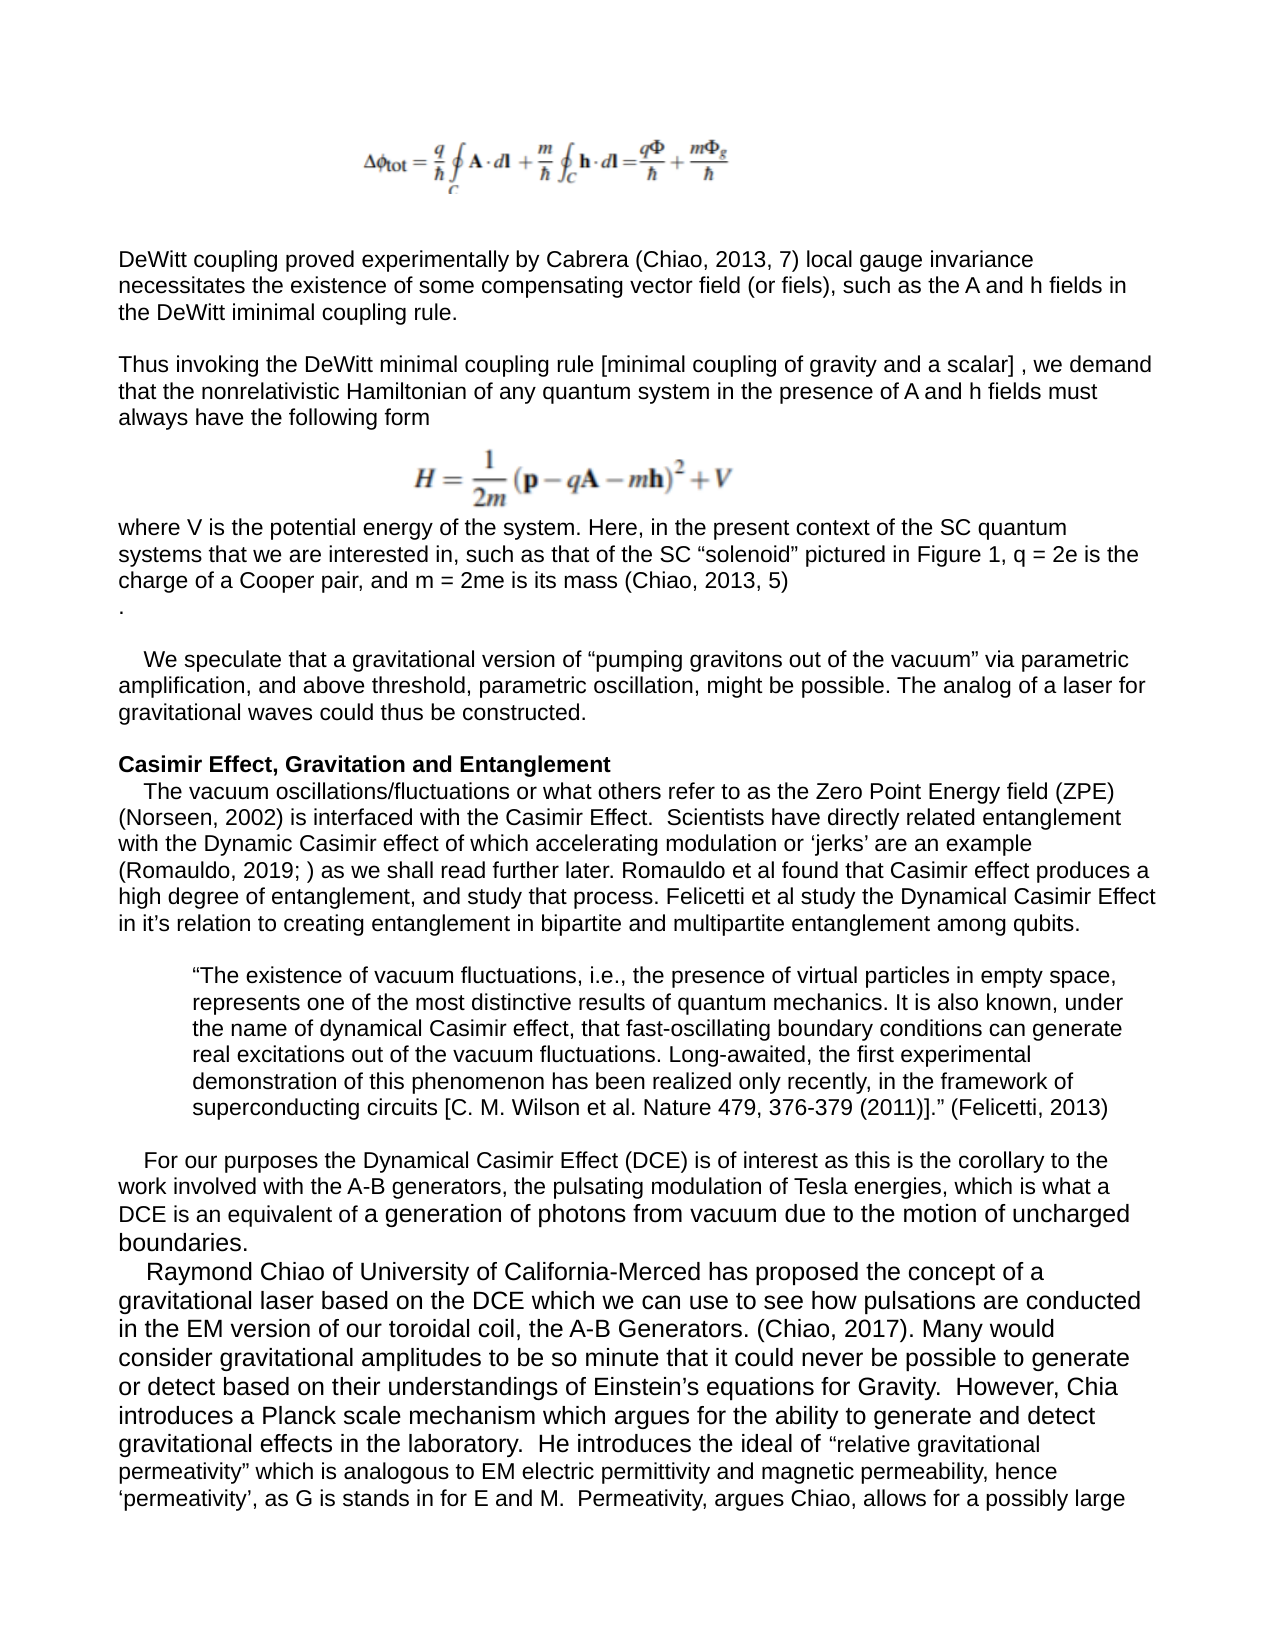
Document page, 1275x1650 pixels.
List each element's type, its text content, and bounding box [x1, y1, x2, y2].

text Thus invoking the DeWitt minimal coupling rule [minimal coupling of gravity and a scalar] , we demand that the nonrelativistic Hamiltonian of any quantum system in the presence of A and h fields must always have the following form [118, 351, 1157, 430]
text DeWitt coupling proved experimentally by Cabrera (Chiao, 2013, 7) local gauge invariance necessitates the existence of some compensating vector field (or fiels), such as the A and h fields in the DeWitt iminimal coupling rule. [118, 246, 1157, 325]
text where V is the potential energy of the system. Here, in the present context of the SC quantum systems that we are interested in, such as that of the SC “solenoid” pictured in Figure 1, q = 2e is the charge of a Cooper pair, and m = 2me is its mass (Chiao, 2013, 5) [118, 430, 1157, 593]
text . [118, 593, 1157, 619]
text We speculate that a gravitational version of “pumping gravitons out of the vacuum” via parametric amplification, and above threshold, parametric oscillation, might be possible. The analog of a laser for gravitational waves could thus be constructed. [118, 646, 1157, 725]
picture [378, 434, 770, 515]
text Raymond Chiao of University of California-Merced has proposed the concept of a gravitational laser based on the DCE which we can use to see how pulsations are conducted in the EM version of our toroidal coil, the A-B Generators. (Chiao, 2017). Many would consider gravitational amplitudes to be so minute that it could never be possible to generate or detect based on their understandings of Einstein’s equations for Gravity. However, Chia introduces a Planck scale mechanism which argues for the ability to generate and detect gravitational effects in the laboratory. He introduces the ideal of “relative gravitational permeativity” which is analogous to EM electric permittivity and magnetic permeability, hence ‘permeativity’, as G is stands in for E and M. Permeativity, argues Chiao, allows for a possibly large [118, 1257, 1157, 1513]
picture [348, 121, 748, 194]
text Casimir Effect, Gravitation and Entanglement [118, 751, 1157, 778]
text “The existence of vacuum fluctuations, i.e., the presence of virtual particles in empty space, represents one of the most distinctive results of quantum mechanics. It is also known, under the name of dynamical Casimir effect, that fast-oscillating boundary conditions can generate real excitations out of the vacuum fluctuations. Long-awaited, the first experimental demonstration of this phenomenon has been realized only recently, in the framework of superconducting circuits [C. M. Wilson et al. Nature 479, 376-379 (2011)].” (Felicetti, 2013) [192, 962, 1157, 1120]
text The vacuum oscillations/fluctuations or what others refer to as the Zero Point Energy field (ZPE) (Norseen, 2002) is interfaced with the Casimir Effect. Scientists have directly related entanglement with the Dynamic Casimir effect of which accelerating modulation or ‘jerks’ are an example (Romauldo, 2019; ) as we shall read further later. Romauldo et al found that Casimir effect produces a high degree of entanglement, and study that process. Felicetti et al study the Dynamical Casimir Effect in it’s relation to creating entanglement in bipartite and multipartite entanglement among qubits. [118, 778, 1157, 936]
text For our purposes the Dynamical Casimir Effect (DCE) is of interest as this is the corollary to the work involved with the A-B generators, the pulsating modulation of Tesla energies, which is what a DCE is an equivalent of a generation of photons from vacuum due to the motion of uncharged boundaries. [118, 1147, 1157, 1257]
